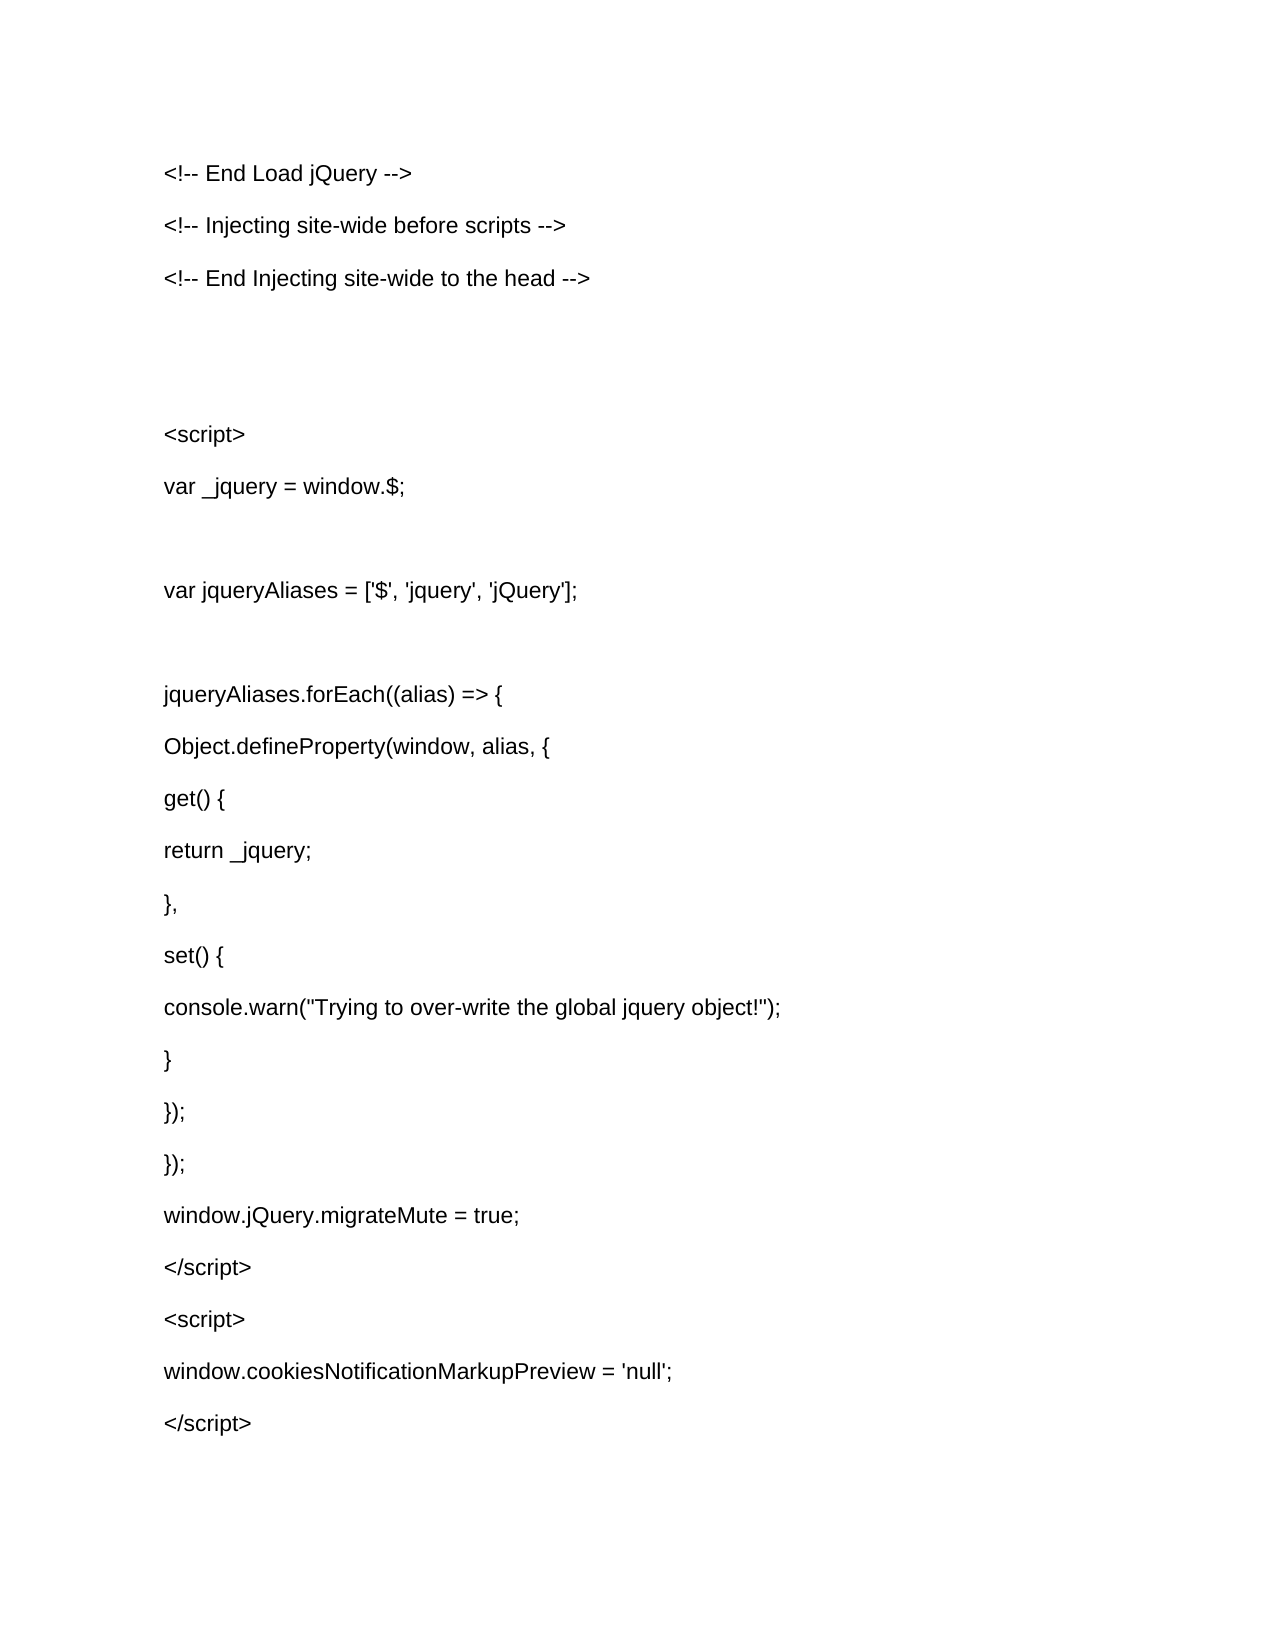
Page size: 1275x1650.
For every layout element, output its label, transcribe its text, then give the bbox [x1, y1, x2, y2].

table_cell <script> [153, 1296, 1125, 1348]
table_cell var jqueryAliases = ['$', 'jquery', 'jQuery']; [153, 567, 1125, 619]
table_cell </script> [153, 1244, 1125, 1296]
table_cell console.warn("Trying to over-write the global jquery object!"); [153, 983, 1125, 1035]
table_cell [153, 358, 1125, 410]
table_cell <script> [153, 410, 1125, 462]
table_cell get() { [153, 775, 1125, 827]
table_cell jqueryAliases.forEach((alias) => { [153, 671, 1125, 723]
table_cell }); [153, 1088, 1125, 1139]
table_cell <!-- End Injecting site-wide to the head --> [153, 254, 1125, 306]
table_cell set() { [153, 931, 1125, 983]
table_cell <!-- Injecting site-wide before scripts --> [153, 202, 1125, 254]
table_cell } [153, 1035, 1125, 1087]
table_cell [153, 515, 1125, 567]
table_cell </script> [153, 1400, 1125, 1452]
table_cell <!-- End Load jQuery --> [153, 150, 1125, 202]
table_cell [153, 619, 1125, 671]
table_cell [153, 306, 1125, 358]
table_cell var _jquery = window.$; [153, 463, 1125, 514]
table_cell return _jquery; [153, 827, 1125, 879]
table_cell window.jQuery.migrateMute = true; [153, 1192, 1125, 1244]
table_cell }); [153, 1140, 1125, 1192]
table_cell Object.defineProperty(window, alias, { [153, 723, 1125, 775]
table_cell }, [153, 879, 1125, 931]
table_cell window.cookiesNotificationMarkupPreview = 'null'; [153, 1348, 1125, 1400]
